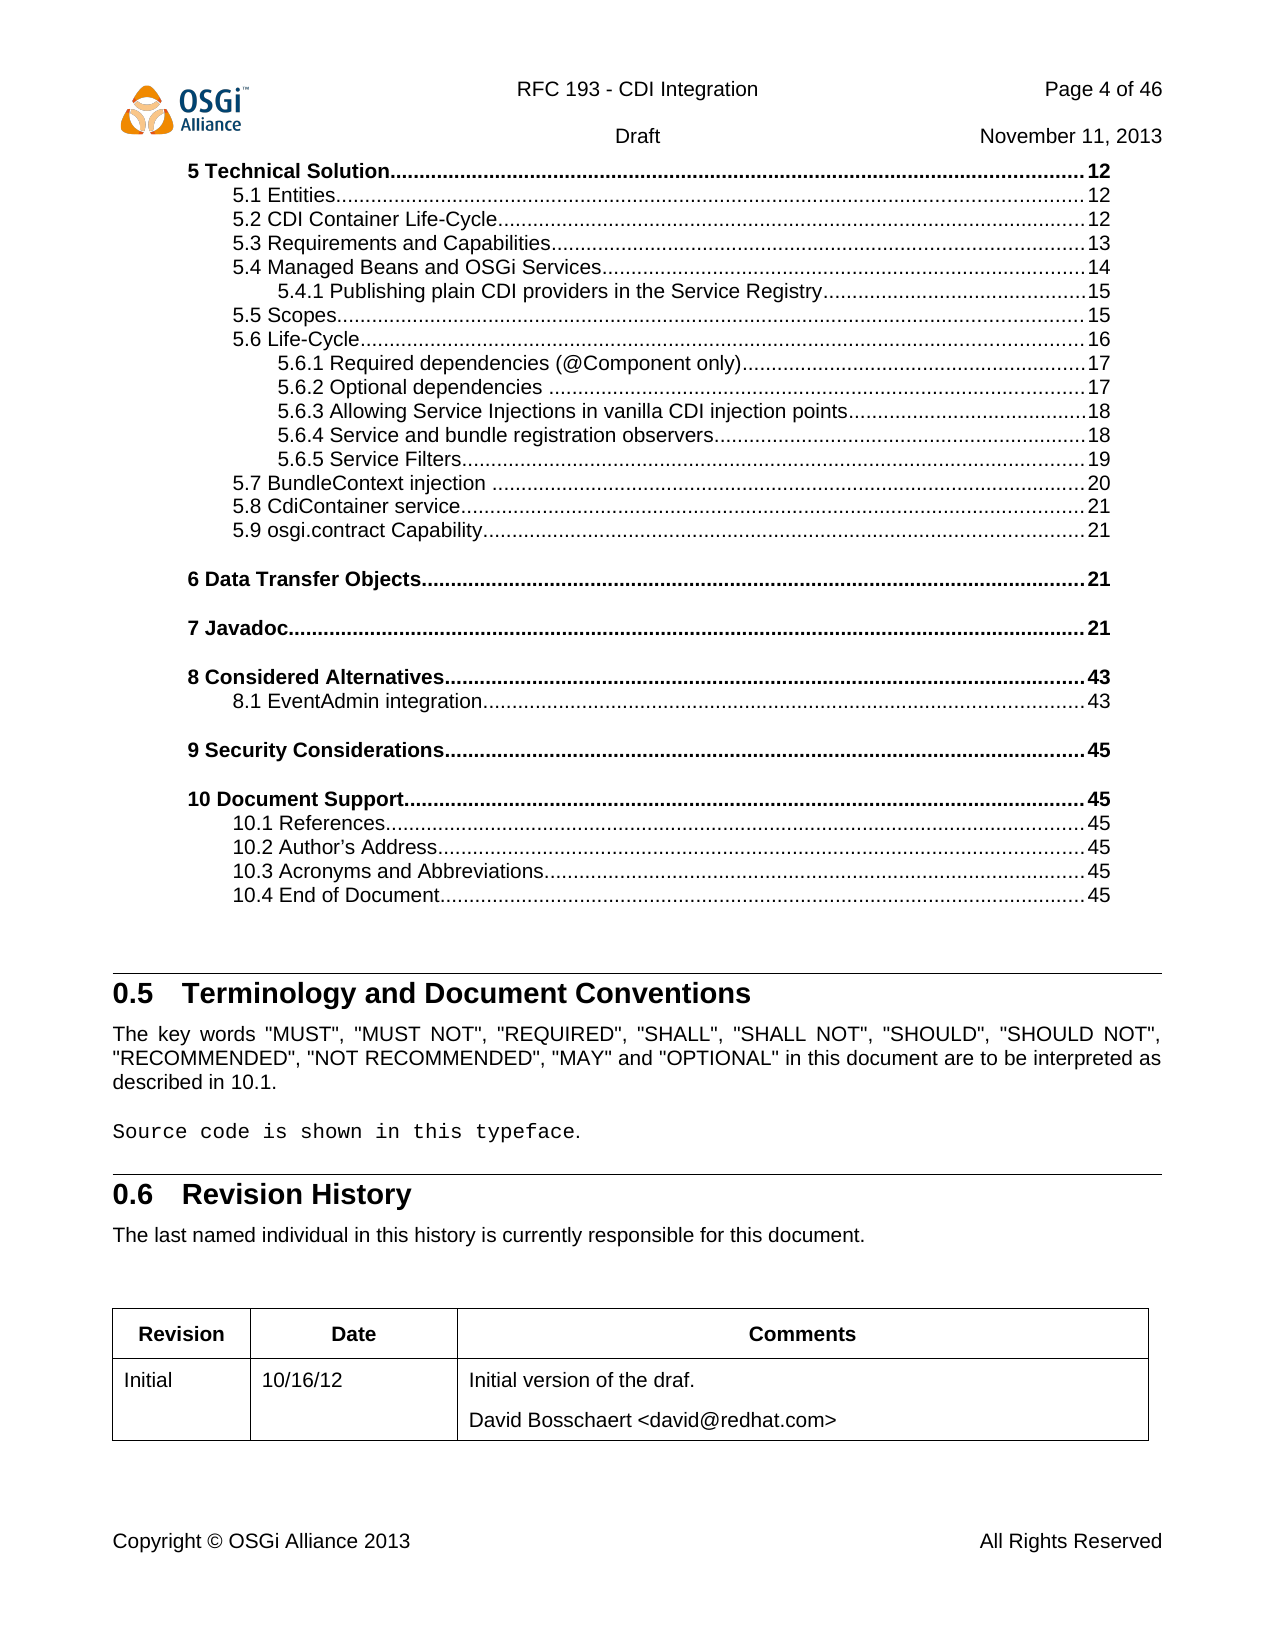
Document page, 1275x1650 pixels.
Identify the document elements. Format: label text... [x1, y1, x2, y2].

text 5 Technical Solution 12 [187, 159, 1162, 183]
text 5.6.1 Required dependencies (@Component only) 17 [277, 351, 1162, 374]
text 5.8 CdiContainer service 21 [232, 494, 1162, 518]
table_cell 16/10/12 [251, 1359, 457, 1440]
text 7 Javadoc 21 [187, 616, 1162, 640]
text 10.2 Author’s Address 45 [232, 835, 1162, 859]
text Source code is shown in this typeface. [112, 1118, 1162, 1144]
table_cell Initial version of the draf. David Bosschaert <david@redhat.com> [458, 1359, 1148, 1440]
text 5.6 Life-Cycle 16 [232, 327, 1162, 351]
text 10.4 End of Document 45 [232, 883, 1162, 907]
table_cell Initial [113, 1359, 250, 1440]
text 5.1 Entities 12 [232, 183, 1162, 207]
text 10.3 Acronyms and Abbreviations 45 [232, 859, 1162, 883]
subtitle Revision History [112, 1175, 1162, 1210]
text 8.1 EventAdmin integration 43 [232, 689, 1162, 713]
table_header Revision [113, 1309, 250, 1358]
text 5.4.1 Publishing plain CDI providers in the Service Registry 15 [277, 279, 1162, 303]
text 5.5 Scopes 15 [232, 303, 1162, 327]
text 8 Considered Alternatives 43 [187, 665, 1162, 689]
picture [113, 78, 257, 142]
text 5.7 BundleContext injection 20 [232, 470, 1162, 494]
text 5.6.5 Service Filters 19 [277, 446, 1162, 470]
table_header Date [251, 1309, 457, 1358]
text The last named individual in this history is currently responsible for this document. [112, 1223, 1162, 1247]
table_header Comments [458, 1309, 1148, 1358]
text 9 Security Considerations 45 [187, 738, 1162, 762]
text 10 Document Support 45 [187, 787, 1162, 811]
text 5.6.2 Optional dependencies 17 [277, 374, 1162, 398]
text 5.6.4 Service and bundle registration observers 18 [277, 422, 1162, 446]
subtitle Terminology and Document Conventions [112, 974, 1162, 1009]
text 10.1 References 45 [232, 811, 1162, 835]
text 5.2 CDI Container Life-Cycle 12 [232, 207, 1162, 231]
text 5.3 Requirements and Capabilities 13 [232, 231, 1162, 255]
text 6 Data Transfer Objects 21 [187, 567, 1162, 591]
text 5.6.3 Allowing Service Injections in vanilla CDI injection points 18 [277, 398, 1162, 422]
text 5.4 Managed Beans and OSGi Services 14 [232, 255, 1162, 279]
text The key words "MUST", "MUST NOT", "REQUIRED", "SHALL", "SHALL NOT", "SHOULD", "SHOULD NOT", "RECOMMENDED", "NOT RECOMMENDED", "MAY" and "OPTIONAL" in this document are to be interpreted as described in . [112, 1022, 1162, 1093]
text 5.9 osgi.contract Capability 21 [232, 518, 1162, 542]
